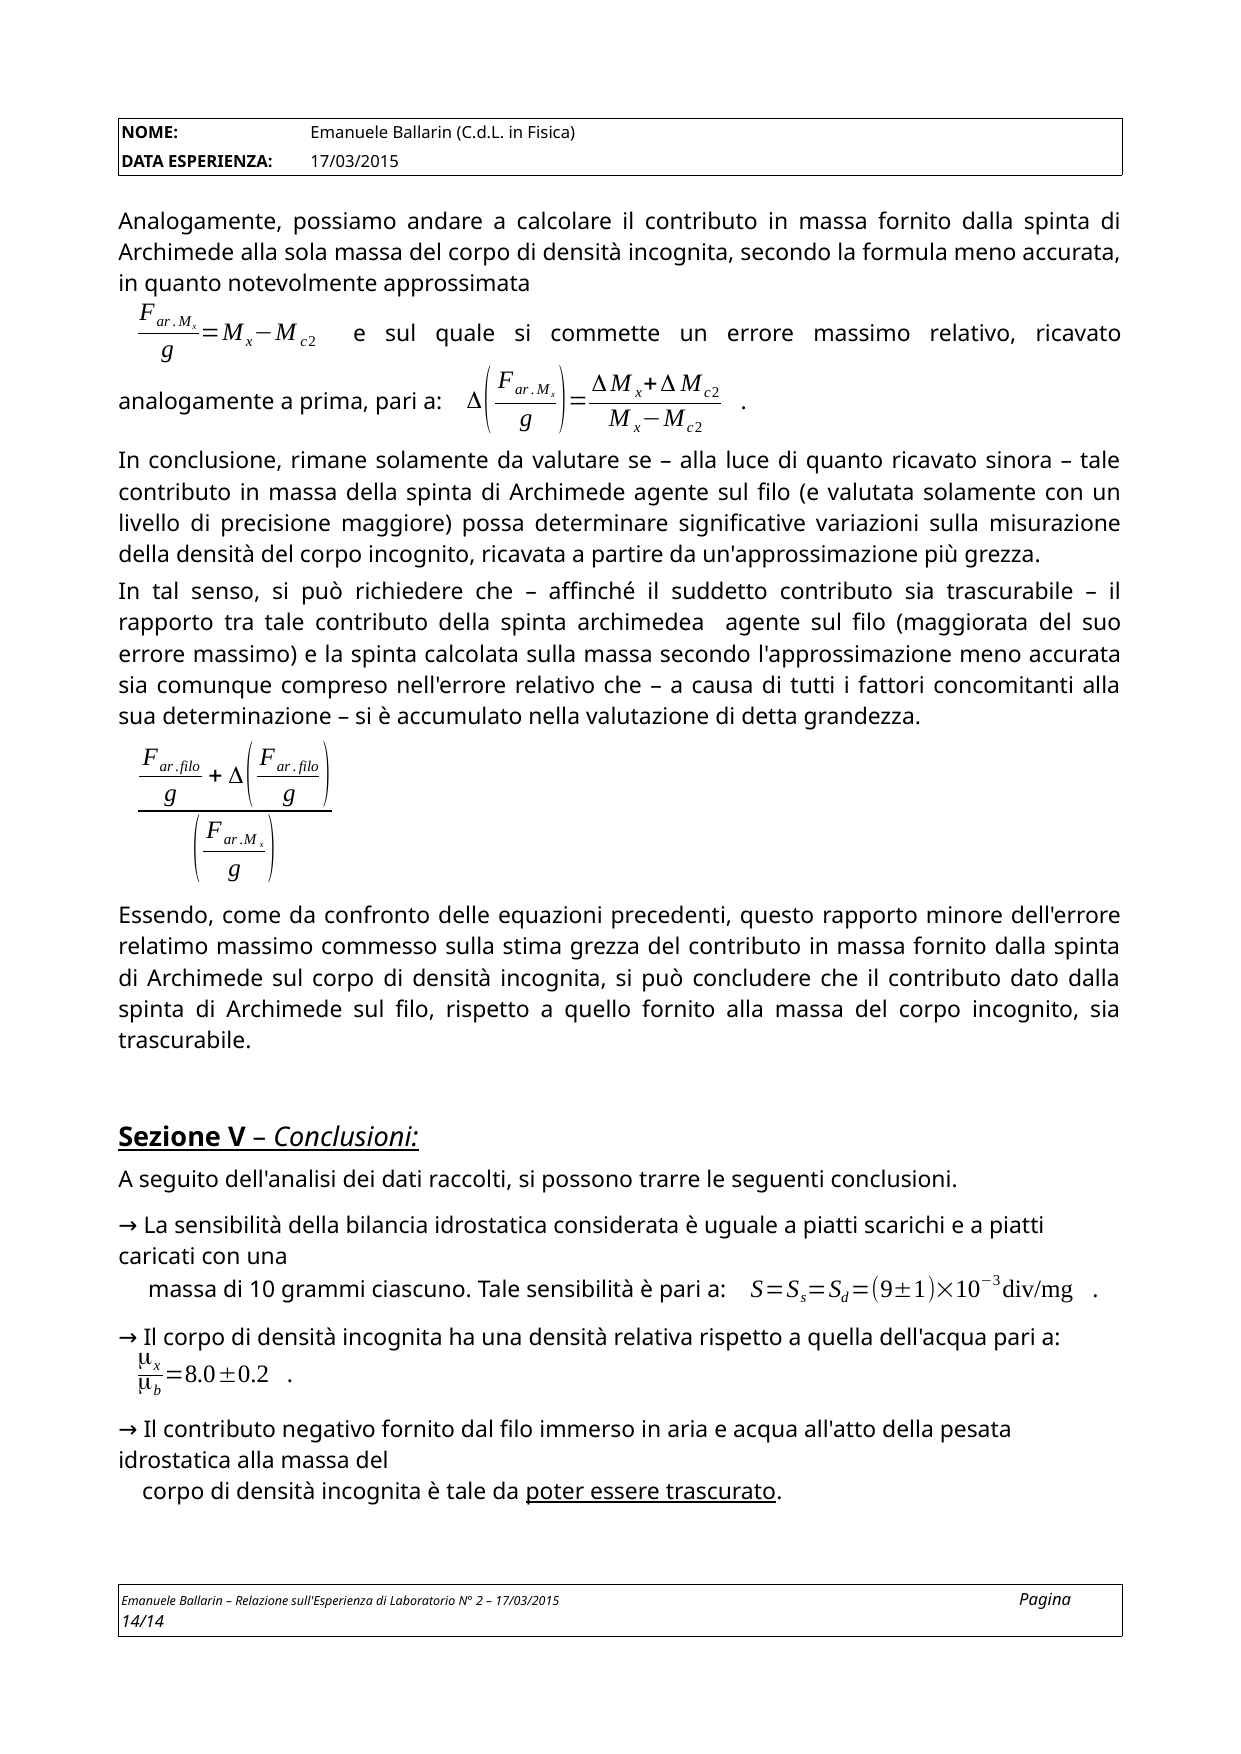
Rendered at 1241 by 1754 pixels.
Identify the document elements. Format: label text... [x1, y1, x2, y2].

text massa di 10 grammi ciascuno. Tale sensibilità è pari a: . [118, 1271, 1122, 1306]
text Essendo, come da confronto delle equazioni precedenti, questo rapporto minore dell'errore relatimo massimo commesso sulla stima grezza del contributo in massa fornito dalla spinta di Archimede sul corpo di densità incognita, si può concludere che il contributo dato dalla spinta di Archimede sul filo, rispetto a quello fornito alla massa del corpo incognito, sia trascurabile. [118, 899, 1122, 1055]
text e sul quale si commette un errore massimo relativo, ricavato analogamente a prima, pari a: . [118, 298, 1122, 436]
text → Il contributo negativo fornito dal filo immerso in aria e acqua all'atto della pesata idrostatica alla massa del [118, 1413, 1122, 1475]
text In tal senso, si può richiedere che – affinché il suddetto contributo sia trascurabile – il rapporto tra tale contributo della spinta archimedea agente sul filo (maggiorata del suo errore massimo) e la spinta calcolata sulla massa secondo l'approssimazione meno accurata sia comunque compreso nell'errore relativo che – a causa di tutti i fattori concomitanti alla sua determinazione – si è accumulato nella valutazione di detta grandezza. [118, 575, 1122, 731]
text → Il corpo di densità incognita ha una densità relativa rispetto a quella dell'acqua pari a: . [118, 1320, 1122, 1398]
text → La sensibilità della bilancia idrostatica considerata è uguale a piatti scarichi e a piatti caricati con una [118, 1209, 1122, 1271]
text A seguito dell'analisi dei dati raccolti, si possono trarre le seguenti conclusioni. [118, 1163, 1122, 1194]
text Sezione V – Conclusioni: [118, 1118, 1122, 1155]
text corpo di densità incognita è tale da poter essere trascurato. [118, 1475, 1122, 1506]
text In conclusione, rimane solamente da valutare se – alla luce di quanto ricavato sinora – tale contributo in massa della spinta di Archimede agente sul filo (e valutata solamente con un livello di precisione maggiore) possa determinare significative variazioni sulla misurazione della densità del corpo incognito, ricavata a partire da un'approssimazione più grezza. [118, 444, 1122, 569]
text Analogamente, possiamo andare a calcolare il contributo in massa fornito dalla spinta di Archimede alla sola massa del corpo di densità incognita, secondo la formula meno accurata, in quanto notevolmente approssimata [118, 205, 1122, 298]
